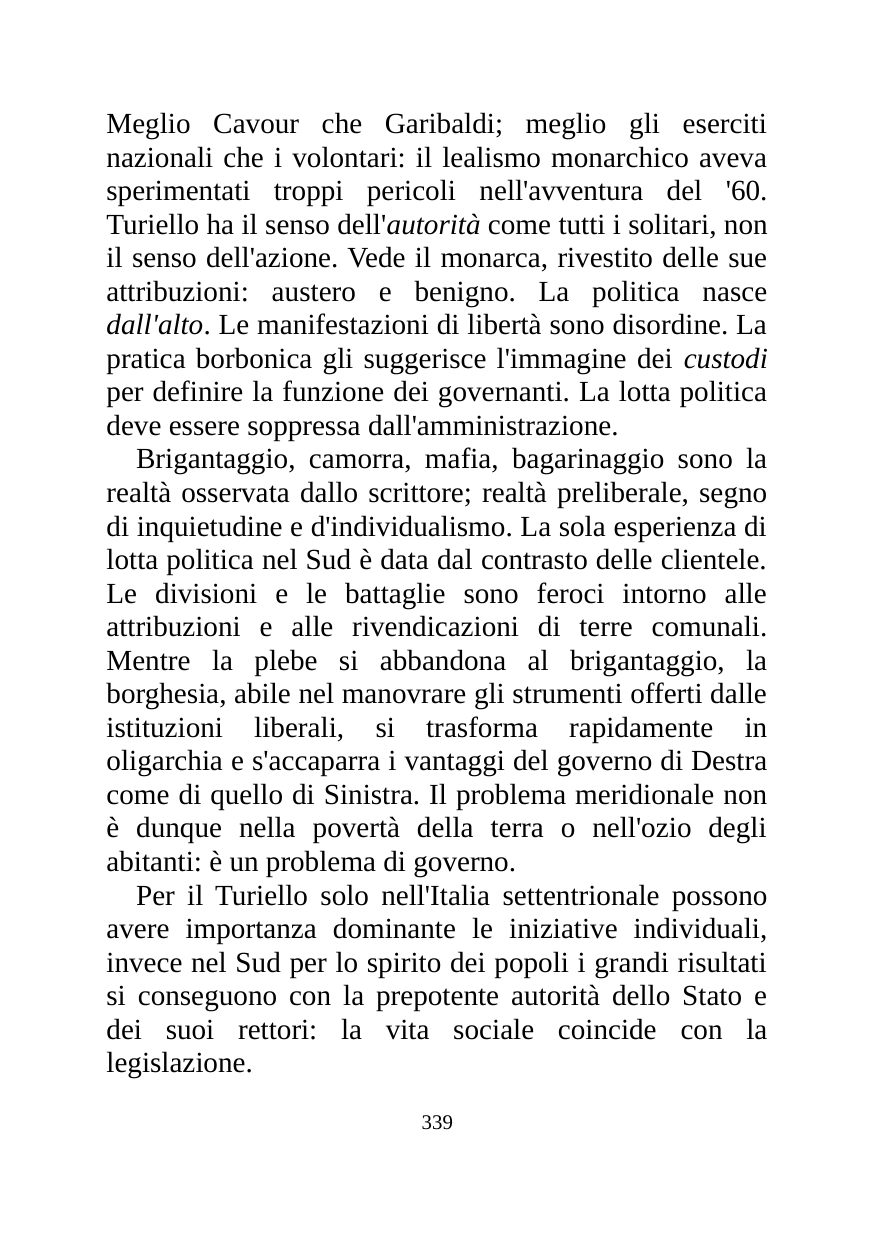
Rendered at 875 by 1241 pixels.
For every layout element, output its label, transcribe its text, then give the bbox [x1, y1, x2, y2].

text Per il Turiello solo nell'Italia settentrionale possono avere importanza dominante le iniziative individuali, invece nel Sud per lo spirito dei popoli i grandi risultati si conseguono con la prepotente autorità dello Stato e dei suoi rettori: la vita sociale coincide con la legislazione. [106, 878, 768, 1079]
text Meglio Cavour che Garibaldi; meglio gli eserciti nazionali che i volontari: il lealismo monarchico aveva sperimentati troppi pericoli nell'avventura del '60. Turiello ha il senso dell'autorità come tutti i solitari, non il senso dell'azione. Vede il monarca, rivestito delle sue attribuzioni: austero e benigno. La politica nasce dall'alto. Le manifestazioni di libertà sono disordine. La pratica borbonica gli suggerisce l'immagine dei custodi per definire la funzione dei governanti. La lotta politica deve essere soppressa dall'amministrazione. [106, 106, 768, 442]
text Brigantaggio, camorra, mafia, bagarinaggio sono la realtà osservata dallo scrittore; realtà preliberale, segno di inquietudine e d'individualismo. La sola esperienza di lotta politica nel Sud è data dal contrasto delle clientele. Le divisioni e le battaglie sono feroci intorno alle attribuzioni e alle rivendicazioni di terre comunali. Mentre la plebe si abbandona al brigantaggio, la borghesia, abile nel manovrare gli strumenti offerti dalle istituzioni liberali, si trasforma rapidamente in oligarchia e s'accaparra i vantaggi del governo di Destra come di quello di Sinistra. Il problema meridionale non è dunque nella povertà della terra o nell'ozio degli abitanti: è un problema di governo. [106, 442, 768, 878]
